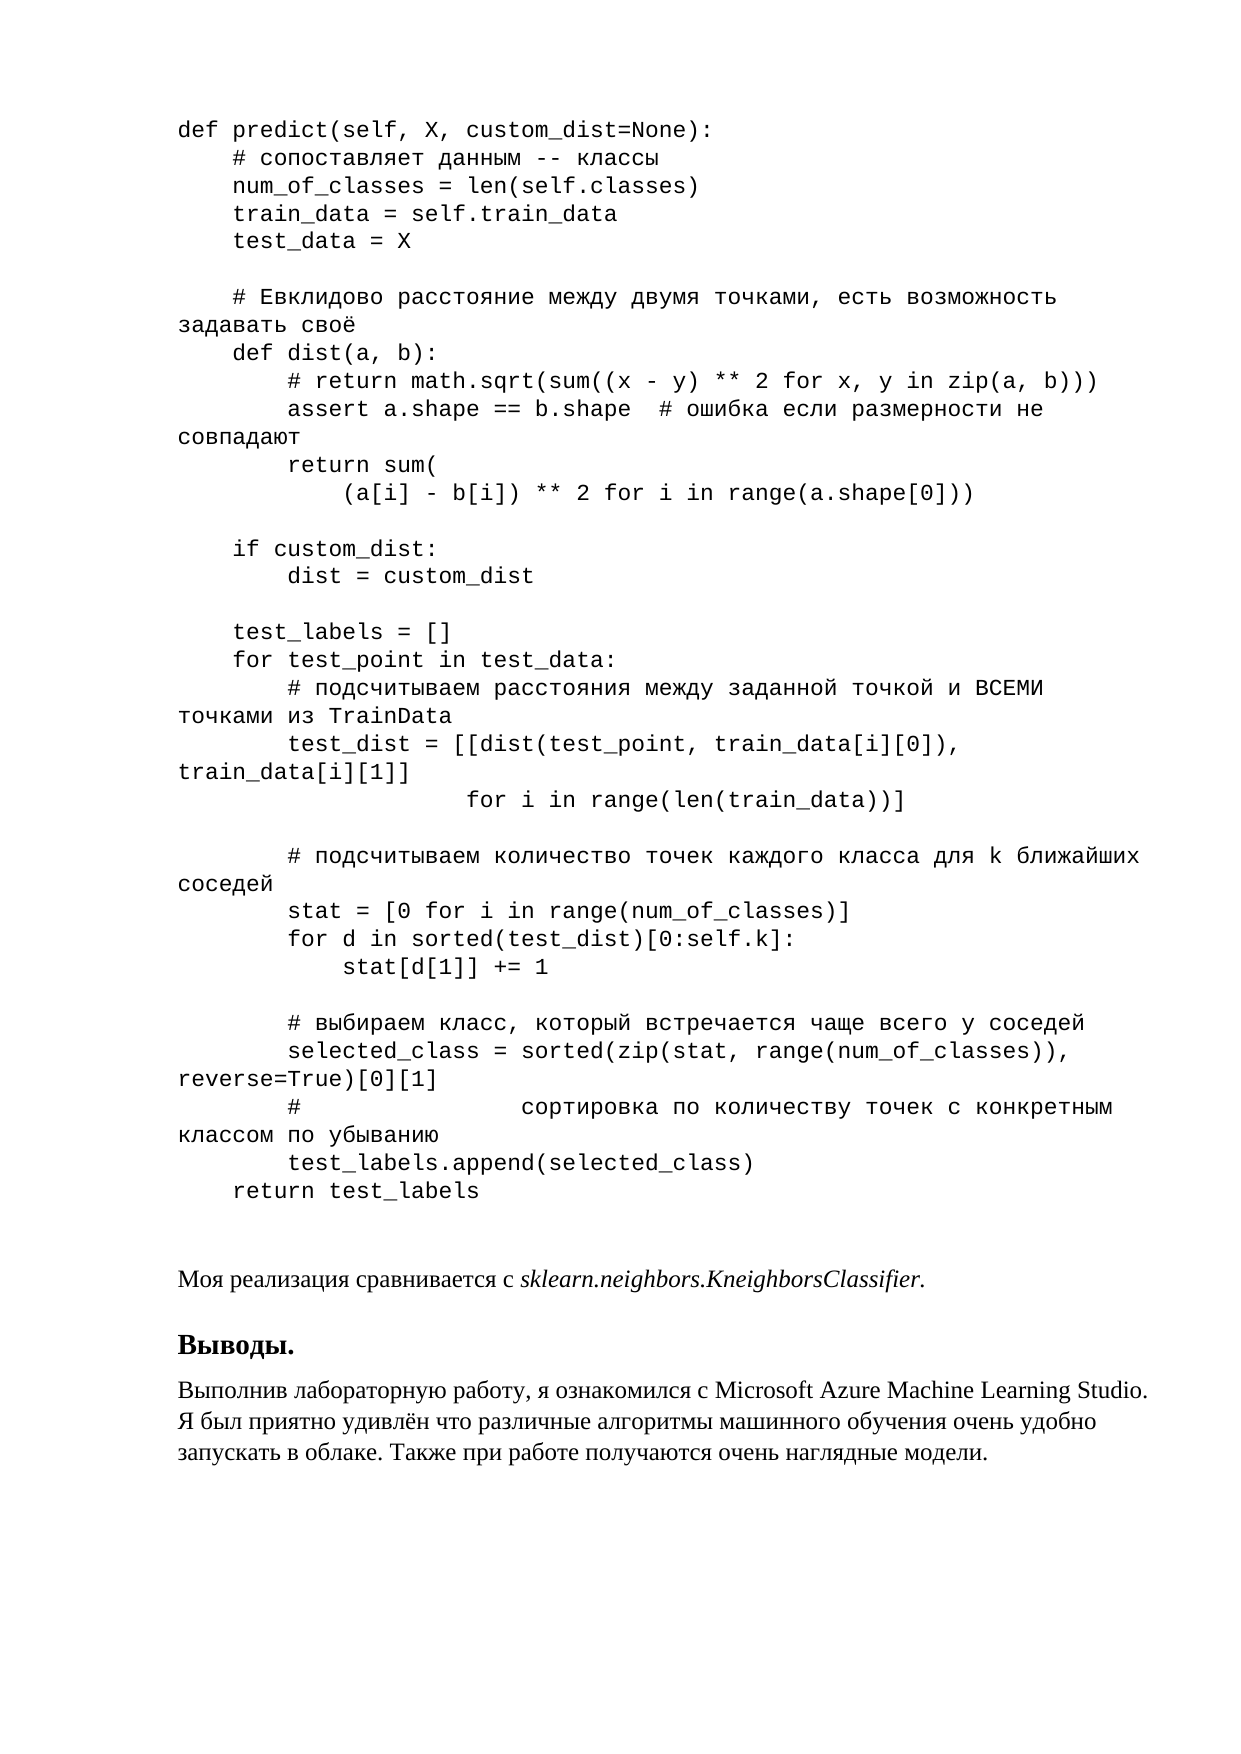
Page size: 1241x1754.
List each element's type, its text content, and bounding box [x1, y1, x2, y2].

subtitle Выводы. [177, 1327, 1152, 1360]
text Моя реализация сравнивается с sklearn.neighbors.KneighborsClassifier. [177, 1264, 1152, 1293]
text def predict(self, X, custom_dist=None): # сопоставляет данным -- классы num_of_classes = len(self.classes) train_data = self.train_data test_data = X # Евклидово расстояние между двумя точками, есть возможность задавать своё def dist(a, b): # return math.sqrt(sum((x - y) ** 2 for x, y in zip(a, b))) assert a.shape == b.shape # ошибка если размерности не совпадают return sum( (a[i] - b[i]) ** 2 for i in range(a.shape[0])) if custom_dist: dist = custom_dist test_labels = [] for test_point in test_data: # подсчитываем расстояния между заданной точкой и ВСЕМИ точками из TrainData test_dist = [[dist(test_point, train_data[i][0]), train_data[i][1]] for i in range(len(train_data))] # подсчитываем количество точек каждого класса для k ближайших соседей stat = [0 for i in range(num_of_classes)] for d in sorted(test_dist)[0:self.k]: stat[d[1]] += 1 # выбираем класс, который встречается чаще всего у соседей selected_class = sorted(zip(stat, range(num_of_classes)), reverse=True)[0][1] # сортировка по количеству точек с конкретным классом по убыванию test_labels.append(selected_class) return test_labels [177, 118, 1152, 1205]
text Выполнив лабораторную работу, я ознакомился с Microsoft Azure Machine Learning Studio. Я был приятно удивлён что различные алгоритмы машинного обучения очень удобно запускать в облаке. Также при работе получаются очень наглядные модели. [177, 1375, 1152, 1466]
